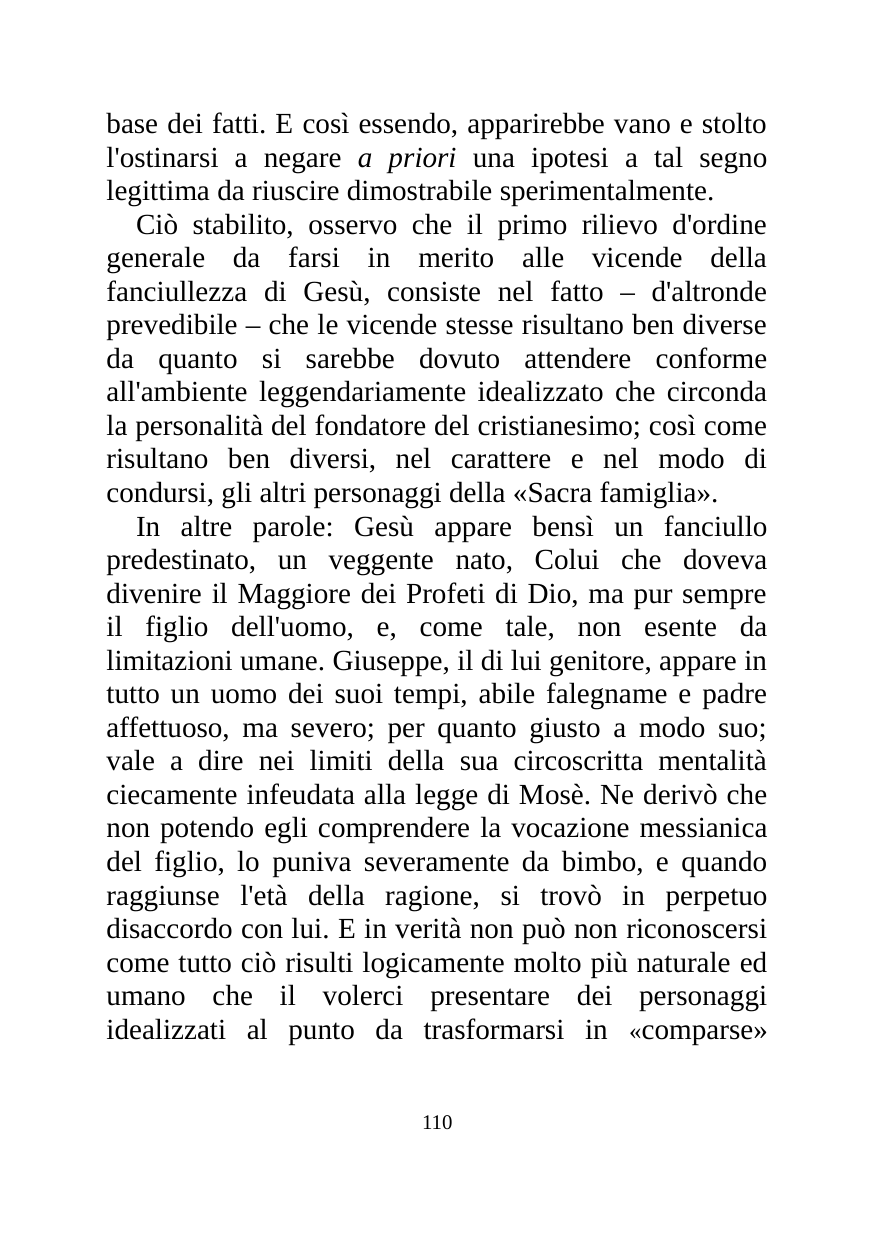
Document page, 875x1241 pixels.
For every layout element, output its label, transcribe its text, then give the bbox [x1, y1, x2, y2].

text Ciò stabilito, osservo che il primo rilievo d'ordine generale da farsi in merito alle vicende della fanciullezza di Gesù, consiste nel fatto – d'altronde prevedibile – che le vicende stesse risultano ben diverse da quanto si sarebbe dovuto attendere conforme all'ambiente leggendariamente idealizzato che circonda la personalità del fondatore del cristianesimo; così come risultano ben diversi, nel carattere e nel modo di condursi, gli altri personaggi della «Sacra famiglia». [106, 207, 768, 509]
text In altre parole: Gesù appare bensì un fanciullo predestinato, un veggente nato, Colui che doveva divenire il Maggiore dei Profeti di Dio, ma pur sempre il figlio dell'uomo, e, come tale, non esente da limitazioni umane. Giuseppe, il di lui genitore, appare in tutto un uomo dei suoi tempi, abile falegname e padre affettuoso, ma severo; per quanto giusto a modo suo; vale a dire nei limiti della sua circoscritta mentalità ciecamente infeudata alla legge di Mosè. Ne derivò che non potendo egli comprendere la vocazione messianica del figlio, lo puniva severamente da bimbo, e quando raggiunse l'età della ragione, si trovò in perpetuo disaccordo con lui. E in verità non può non riconoscersi come tutto ciò risulti logicamente molto più naturale ed umano che il volerci presentare dei personaggi idealizzati al punto da trasformarsi in «comparse» [106, 509, 768, 1045]
text base dei fatti. E così essendo, apparirebbe vano e stolto l'ostinarsi a negare a priori una ipotesi a tal segno legittima da riuscire dimostrabile sperimentalmente. [106, 106, 768, 207]
